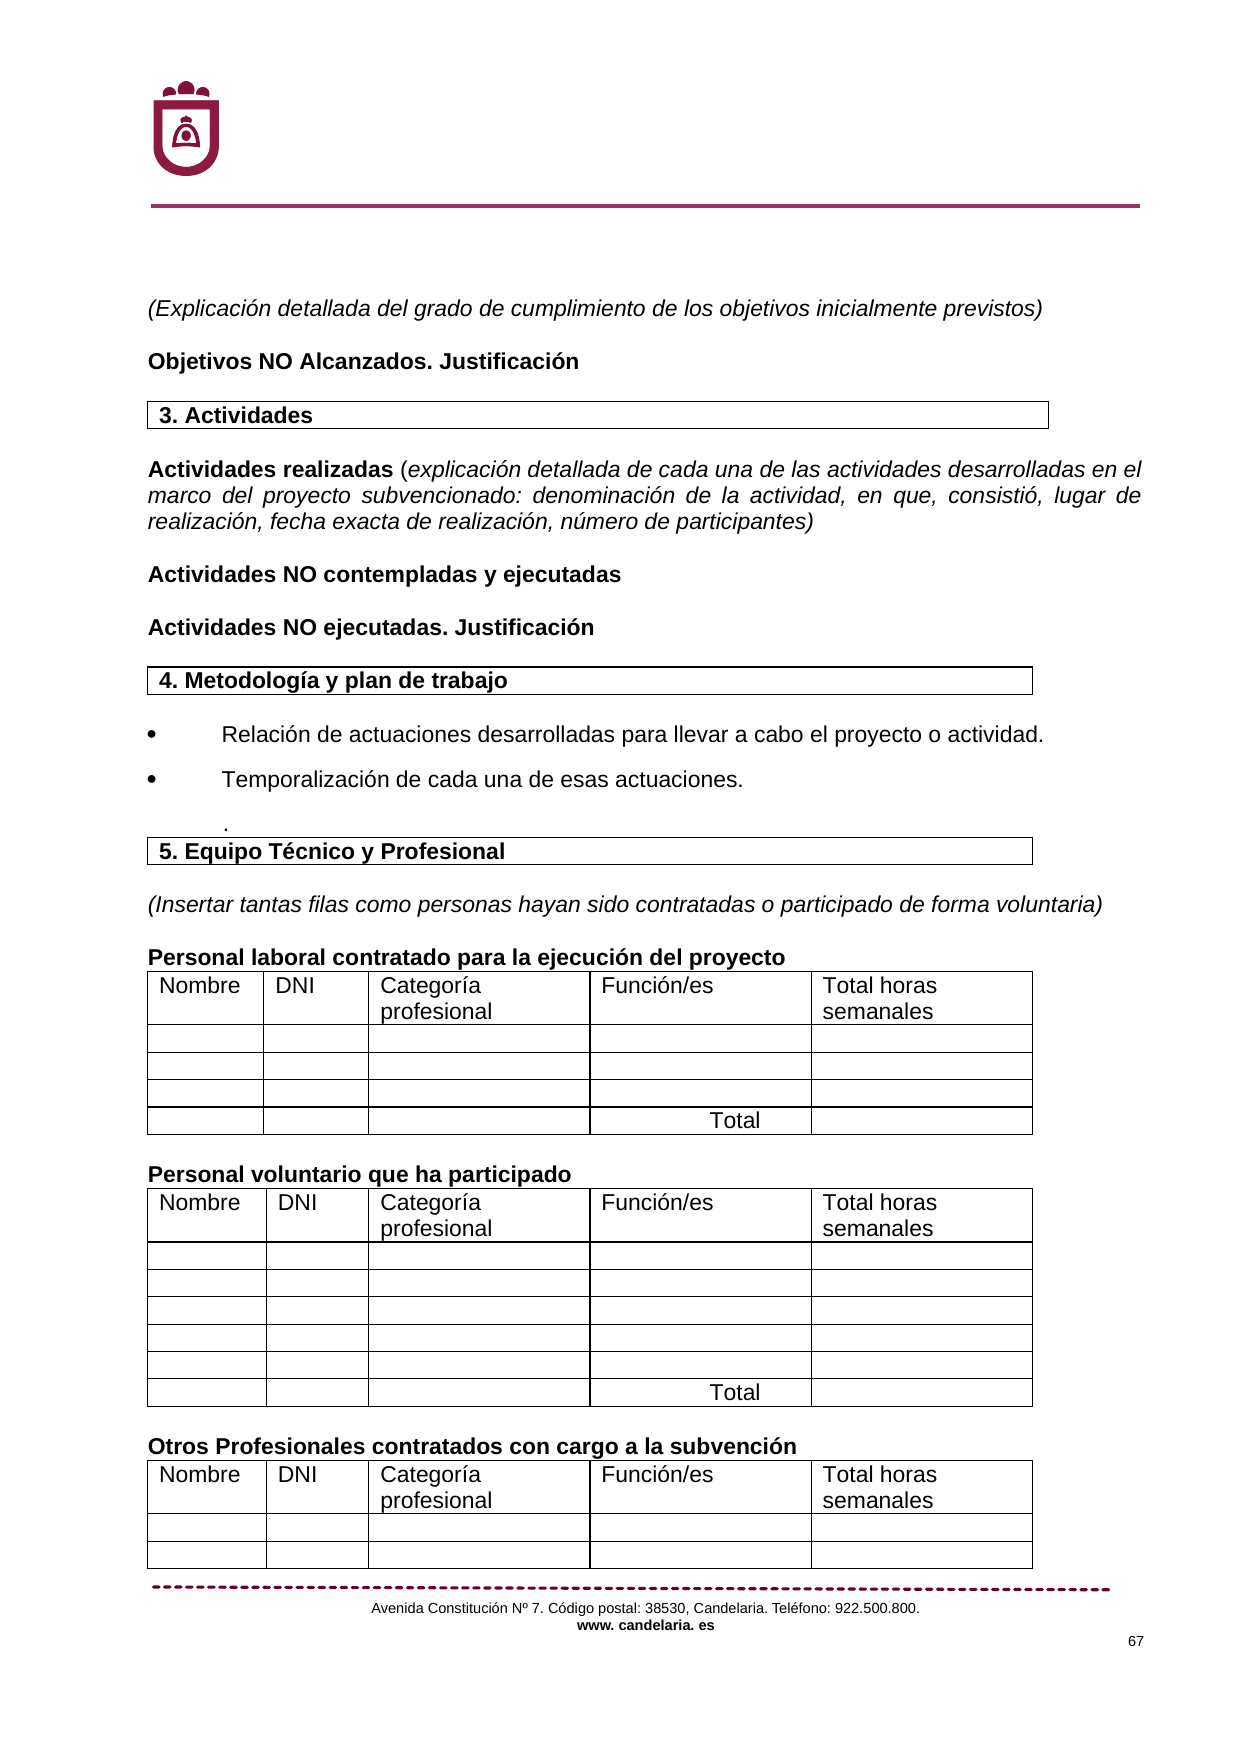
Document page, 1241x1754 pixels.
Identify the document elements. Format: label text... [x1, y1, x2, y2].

table_header [1033, 1460, 1048, 1513]
table_cell [591, 1325, 811, 1351]
table_header 5. Equipo Técnico y Profesional [148, 838, 1032, 864]
table_header Función/es [591, 1189, 811, 1241]
table_header Total horas semanales [812, 972, 1032, 1024]
table_cell [148, 1080, 263, 1106]
text Actividades realizadas (explicación detallada de cada una de las actividades desarrolladas en el marco del proyecto subvencionado: denominación de la actividad, en que, consistió, lugar de realización, fecha exacta de realización, número de participantes) [148, 456, 1144, 534]
text . [223, 810, 1134, 837]
table_header Total horas semanales [812, 1461, 1032, 1513]
table_cell [369, 1514, 589, 1541]
table_cell [267, 1297, 368, 1323]
table_header Nombre [148, 1461, 266, 1513]
table_cell [1033, 1513, 1048, 1541]
text (Explicación detallada del grado de cumplimiento de los objetivos inicialmente previstos) [148, 295, 1134, 322]
table_header 4. Metodología y plan de trabajo [148, 668, 1032, 694]
table_cell [267, 1542, 368, 1568]
table_cell [591, 1542, 811, 1568]
table_header Función/es [591, 972, 811, 1024]
table_header Categoría profesional [369, 1189, 589, 1241]
table_cell [267, 1352, 368, 1378]
table_cell [267, 1243, 368, 1269]
table_cell [369, 1243, 589, 1269]
text Actividades NO contempladas y ejecutadas [148, 561, 1144, 587]
table_cell [812, 1025, 1032, 1052]
table_header Función/es [591, 1461, 811, 1513]
text Actividades NO ejecutadas. Justificación [148, 614, 1144, 640]
table_header Categoría profesional [369, 972, 589, 1024]
table_cell [369, 1053, 589, 1079]
table_cell [148, 1243, 266, 1269]
table_cell [369, 1108, 589, 1134]
table_cell [148, 1514, 266, 1541]
table_header Categoría profesional [369, 1461, 589, 1513]
table_header Nombre [148, 972, 263, 1024]
table_header 3. Actividades [148, 402, 1048, 428]
table_cell [148, 1025, 263, 1052]
table_cell Total [591, 1108, 811, 1134]
table_cell [591, 1080, 811, 1106]
text Personal voluntario que ha participado [148, 1161, 1144, 1188]
table_cell [812, 1379, 1032, 1406]
table_cell [148, 1379, 266, 1406]
table_cell [148, 1542, 266, 1568]
table_header DNI [267, 1461, 368, 1513]
table_cell [591, 1025, 811, 1052]
table_cell [812, 1514, 1032, 1541]
table_cell [812, 1270, 1032, 1296]
table_cell [591, 1270, 811, 1296]
text (Insertar tantas filas como personas hayan sido contratadas o participado de forma voluntaria) [148, 891, 1144, 918]
table_cell [369, 1352, 589, 1378]
table_header Nombre [148, 1189, 266, 1241]
table_cell [369, 1542, 589, 1568]
table_cell [148, 1270, 266, 1296]
table_cell [812, 1325, 1032, 1351]
table_cell [591, 1297, 811, 1323]
table_cell [369, 1325, 589, 1351]
table_cell [812, 1297, 1032, 1323]
table_header Total horas semanales [812, 1189, 1032, 1241]
table_cell [264, 1053, 368, 1079]
table_cell [148, 1352, 266, 1378]
table_cell [264, 1108, 368, 1134]
table_cell [264, 1080, 368, 1106]
list Temporalización de cada una de esas actuaciones. [148, 766, 1134, 792]
table_cell [148, 1053, 263, 1079]
table_cell [812, 1053, 1032, 1079]
table_cell [591, 1243, 811, 1269]
table_cell [812, 1108, 1032, 1134]
list Relación de actuaciones desarrolladas para llevar a cabo el proyecto o actividad. [148, 721, 1134, 747]
table_cell [148, 1325, 266, 1351]
table_cell [267, 1514, 368, 1541]
table_cell [369, 1379, 589, 1406]
table_cell [267, 1379, 368, 1406]
table_cell Total [591, 1379, 811, 1406]
text Objetivos NO Alcanzados. Justificación [148, 348, 1144, 374]
table_header DNI [264, 972, 368, 1024]
table_cell [812, 1542, 1032, 1568]
table_cell [812, 1243, 1032, 1269]
table_cell [812, 1352, 1032, 1378]
table_cell [267, 1270, 368, 1296]
text Personal laboral contratado para la ejecución del proyecto [148, 944, 1144, 971]
text Otros Profesionales contratados con cargo a la subvención [148, 1433, 1144, 1459]
table_cell [369, 1297, 589, 1323]
table_cell [369, 1025, 589, 1052]
table_header DNI [267, 1189, 368, 1241]
table_cell [267, 1325, 368, 1351]
table_cell [812, 1080, 1032, 1106]
table_cell [369, 1080, 589, 1106]
table_cell [148, 1297, 266, 1323]
table_cell [1033, 1541, 1048, 1568]
table_cell [369, 1270, 589, 1296]
table_cell [591, 1352, 811, 1378]
table_cell [591, 1514, 811, 1541]
table_cell [148, 1108, 263, 1134]
table_cell [591, 1053, 811, 1079]
table_cell [264, 1025, 368, 1052]
